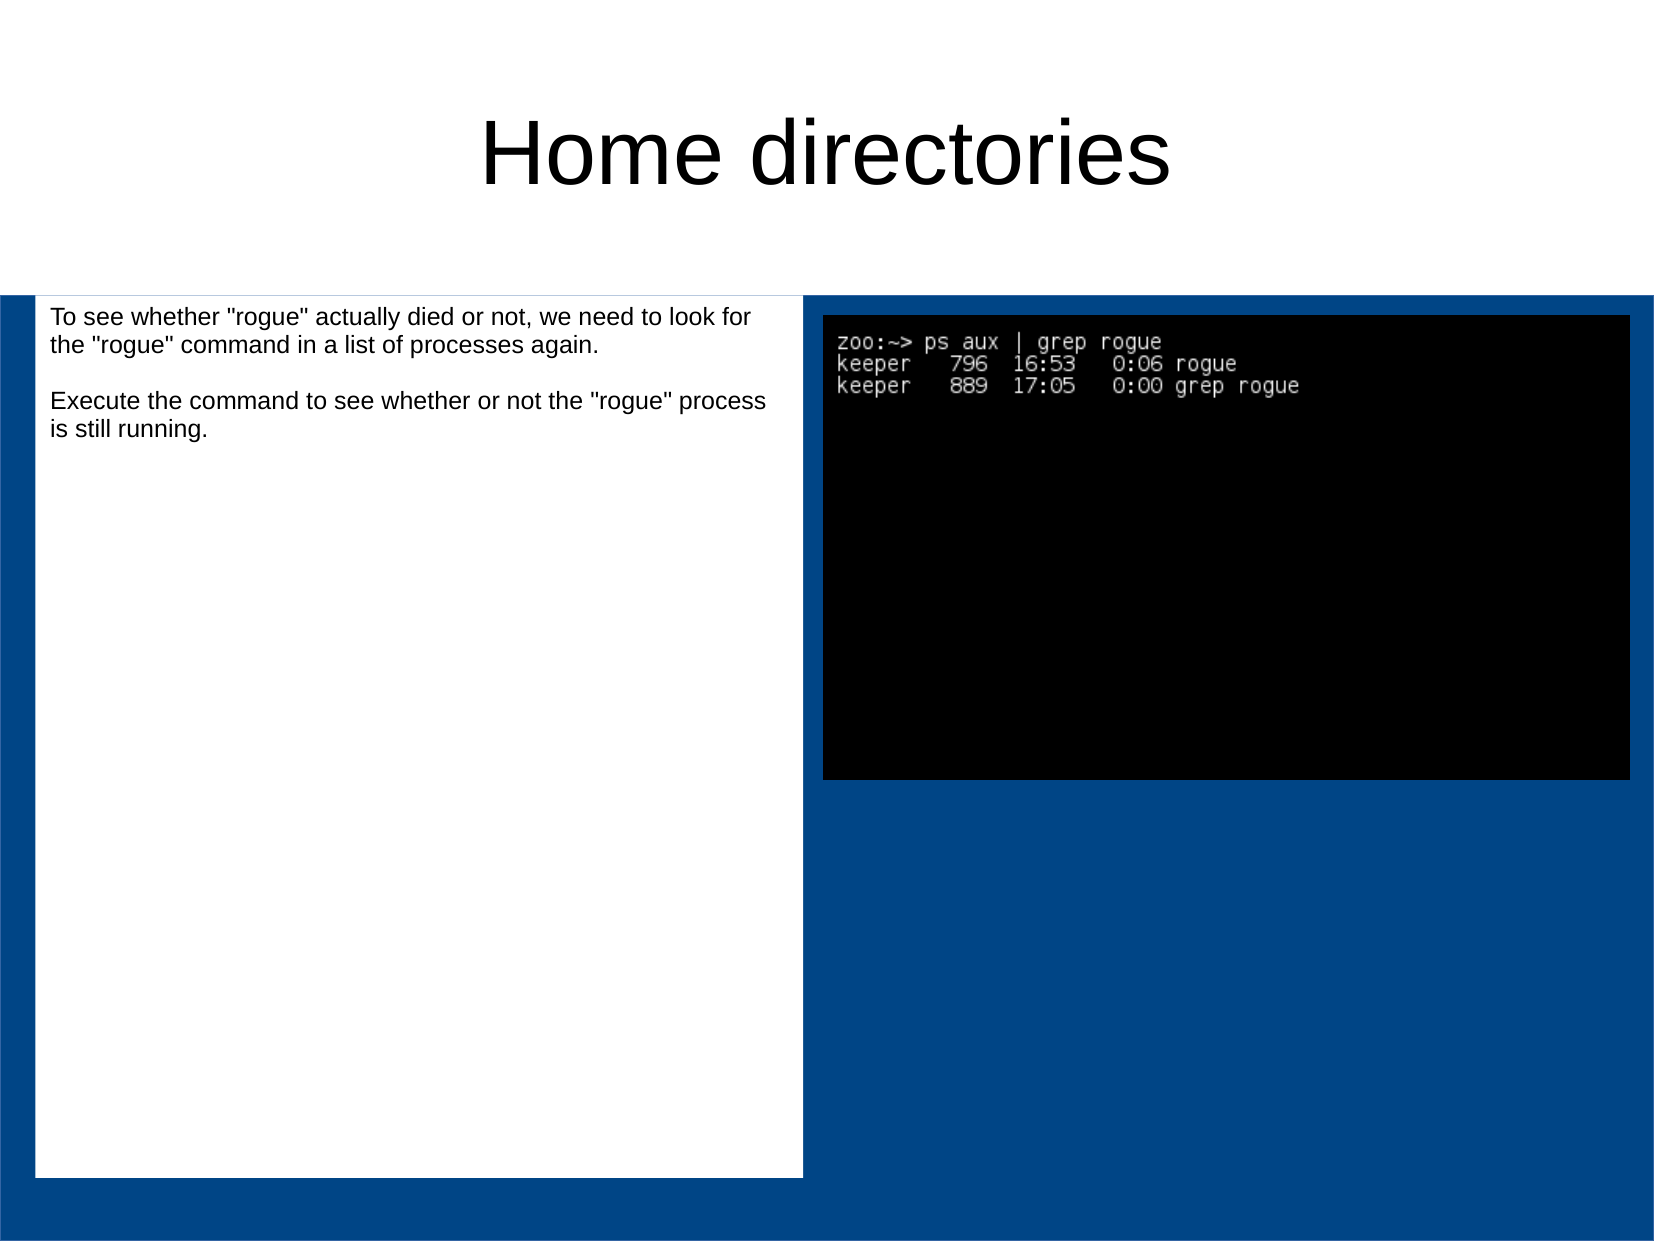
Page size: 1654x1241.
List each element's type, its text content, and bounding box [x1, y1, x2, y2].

text_box To see whether "rogue" actually died or not, we need to look for the "rogue" command in a list of processes again. Execute the command to see whether or not the "rogue" process is still running. [35, 295, 804, 1178]
text_box [0, 295, 1654, 1241]
picture [823, 315, 1630, 780]
title Home directories [82, 49, 1571, 257]
